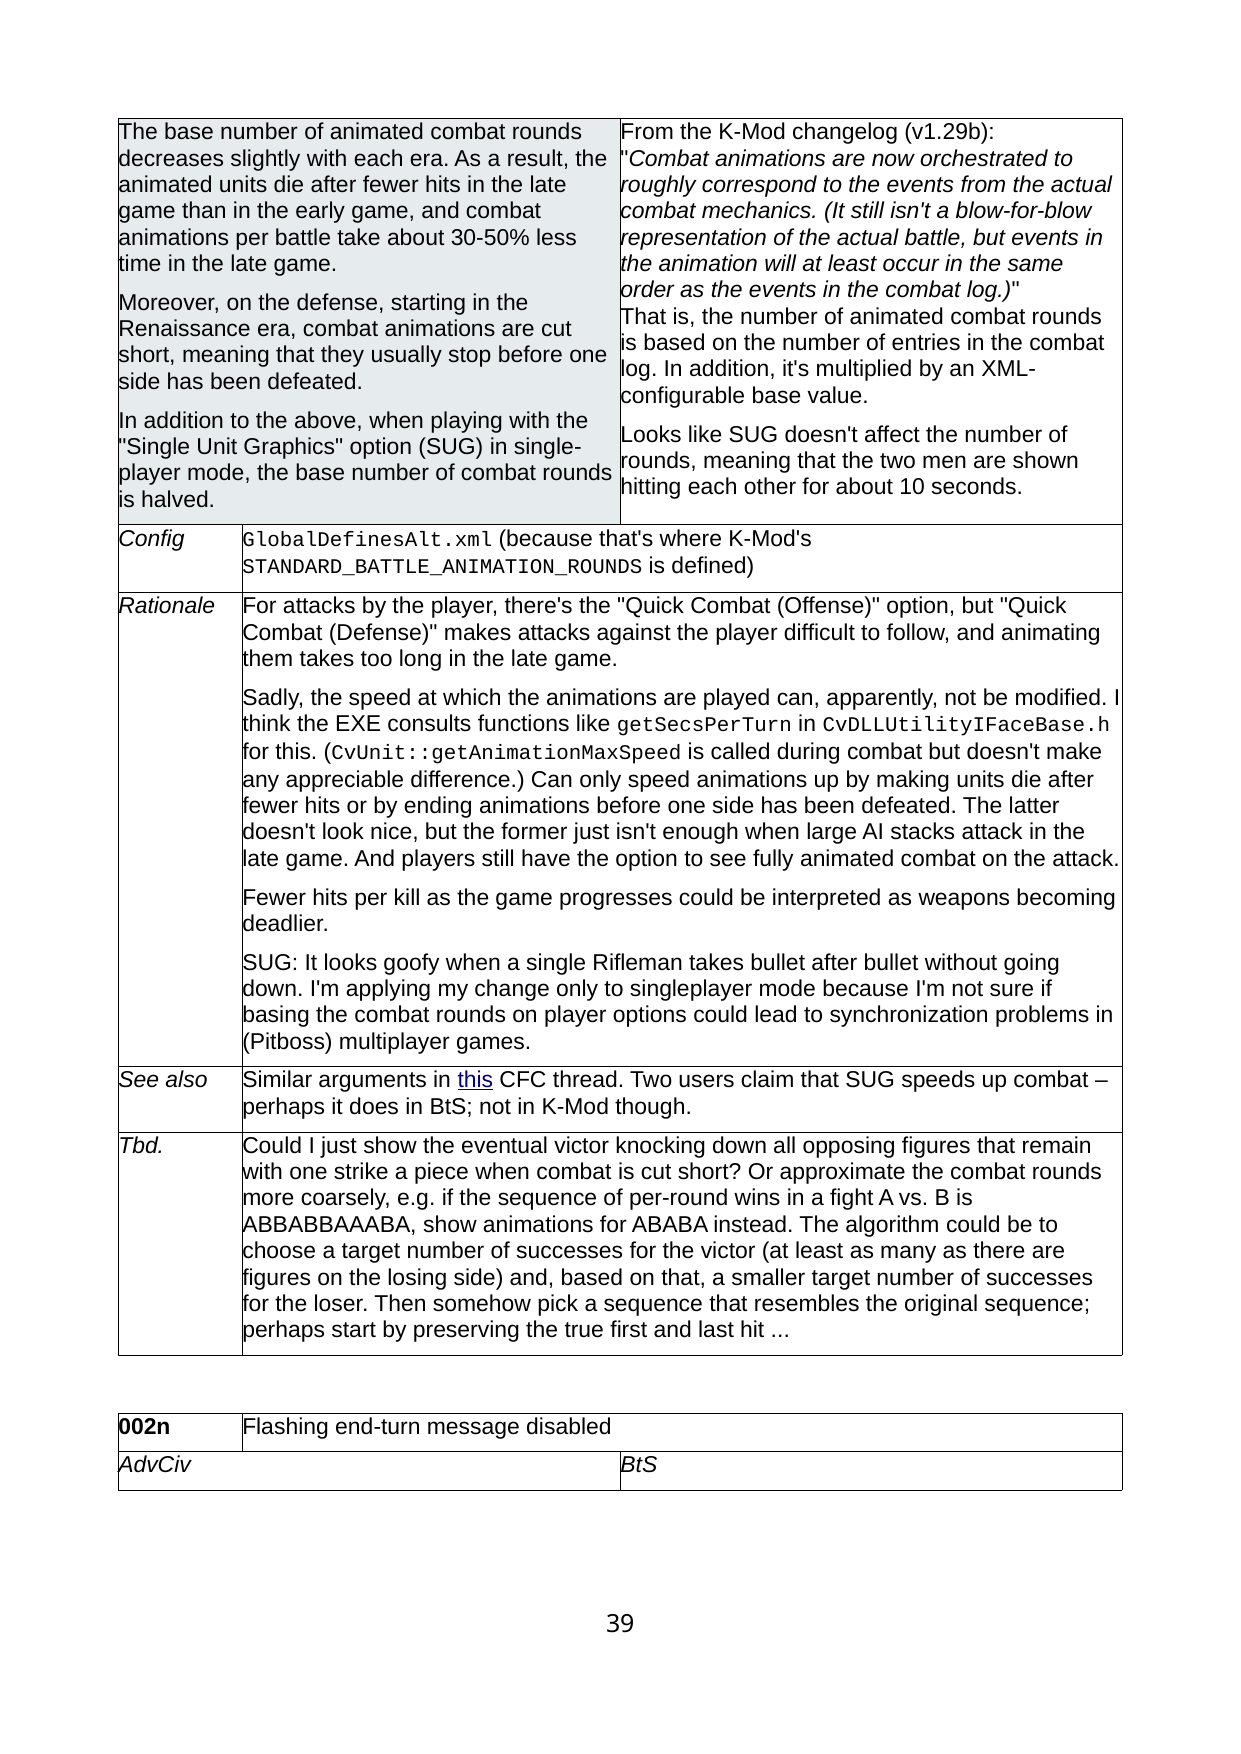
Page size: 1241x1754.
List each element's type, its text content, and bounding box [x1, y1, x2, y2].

table_cell The base number of animated combat rounds decreases slightly with each era. As a result, the animated units die after fewer hits in the late game than in the early game, and combat animations per battle take about 30-50% less time in the late game. Moreover, on the defense, starting in the Renaissance era, combat animations are cut short, meaning that they usually stop before one side has been defeated. In addition to the above, when playing with the "Single Unit Graphics" option (SUG) in single­player mode, the base number of combat rounds is halved. [119, 119, 620, 524]
table_header 002n [119, 1414, 242, 1451]
table_header Flashing end-turn message disabled [243, 1414, 1122, 1451]
table_cell See also [119, 1067, 242, 1132]
table_cell Config [119, 525, 242, 592]
table_cell Could I just show the eventual victor knocking down all opposing figures that remain with one strike a piece when combat is cut short? Or approximate the combat rounds more coarsely, e.g. if the sequence of per-round wins in a fight A vs. B is ABBABBAAABA, show animations for ABABA instead. The algorithm could be to choose a target number of successes for the victor (at least as many as there are figures on the losing side) and, based on that, a smaller target number of successes for the loser. Then somehow pick a sequence that resembles the original sequence; perhaps start by preserving the true first and last hit ... [243, 1133, 1122, 1355]
table_cell GlobalDefinesAlt.xml (because that's where K-Mod's STANDARD_BATTLE_ANIMATION_ROUNDS is defined) [243, 525, 1122, 592]
table_cell Similar arguments in this CFC thread. Two users claim that SUG speeds up combat – perhaps it does in BtS; not in K-Mod though. [243, 1067, 1122, 1132]
table_cell For attacks by the player, there's the "Quick Combat (Offense)" option, but "Quick Combat (Defense)" makes attacks against the player difficult to follow, and animating them takes too long in the late game. Sadly, the speed at which the animations are played can, apparently, not be modified. I think the EXE consults functions like getSecsPerTurn in CvDLLUtilityIFaceBase.h for this. (CvUnit::getAnimationMaxSpeed is called during combat but doesn't make any appreciable difference.) Can only speed animations up by making units die after fewer hits or by ending animations before one side has been defeated. The latter doesn't look nice, but the former just isn't enough when large AI stacks attack in the late game. And players still have the option to see fully animated combat on the attack. Fewer hits per kill as the game progresses could be interpreted as weapons becoming deadlier. SUG: It looks goofy when a single Rifleman takes bullet after bullet without going down. I'm applying my change only to singleplayer mode because I'm not sure if basing the combat rounds on player options could lead to synchronization problems in (Pitboss) multiplayer games. [243, 593, 1122, 1066]
table_cell From the K-Mod changelog (v1.29b): "Combat animations are now orchestrated to roughly correspond to the events from the actual combat mechanics. (It still isn't a blow-for-blow representation of the actual battle, but events in the animation will at least occur in the same order as the events in the combat log.)" That is, the number of animated combat rounds is based on the number of entries in the combat log. In addition, it's multiplied by an XML- configurable base value. Looks like SUG doesn't affect the number of rounds, meaning that the two men are shown hitting each other for about 10 seconds. [621, 119, 1122, 524]
table_cell Tbd. [119, 1133, 242, 1355]
table_cell Rationale [119, 593, 242, 1066]
table_cell BtS [621, 1452, 1122, 1490]
table_cell AdvCiv [119, 1452, 620, 1490]
